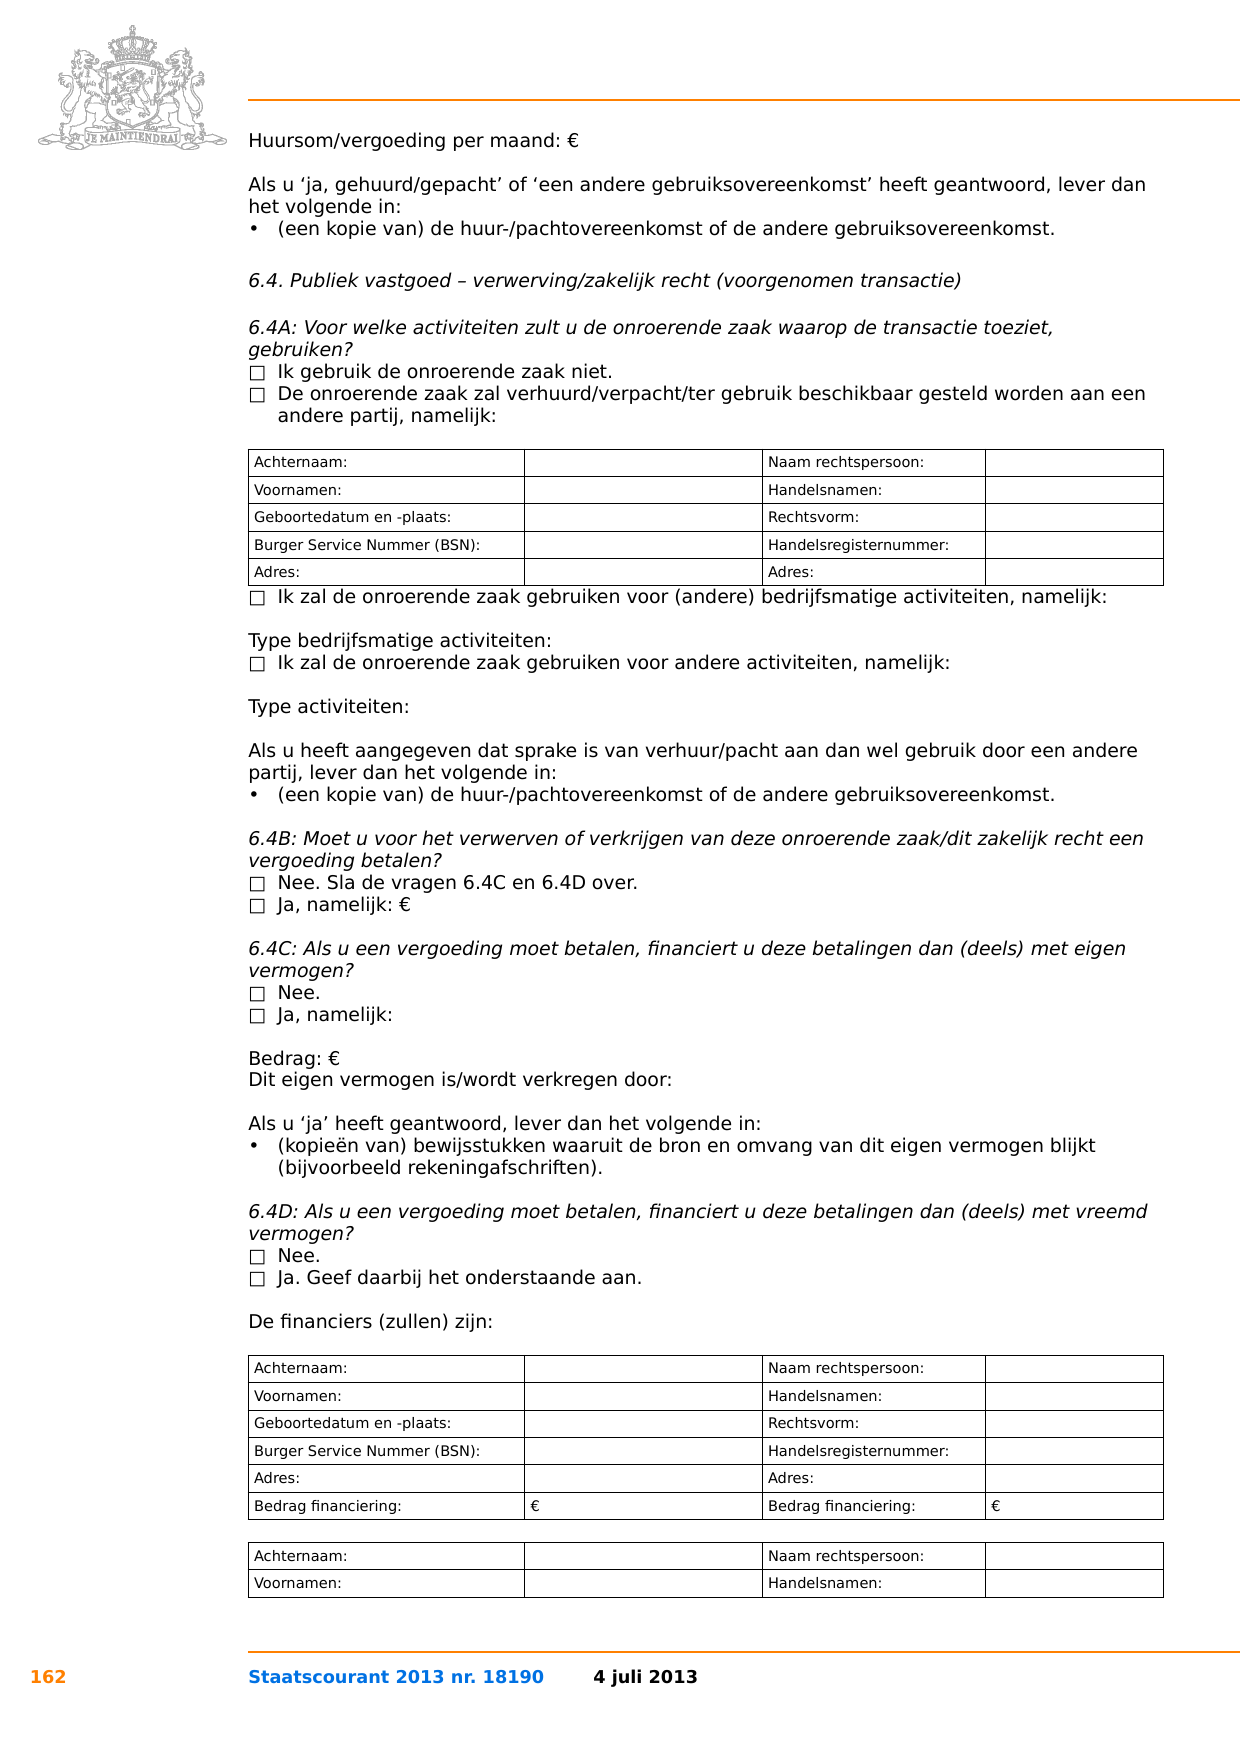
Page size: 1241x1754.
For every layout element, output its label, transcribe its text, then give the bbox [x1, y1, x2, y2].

text □ Nee. Sla de vragen 6.4C en 6.4D over. [248, 872, 1163, 894]
text De financiers (zullen) zijn: [248, 1311, 1163, 1333]
table_cell [986, 1411, 1163, 1437]
table_cell Adres: [249, 559, 524, 585]
table_cell [525, 1411, 762, 1437]
text • (kopieën van) bewijsstukken waaruit de bron en omvang van dit eigen vermogen blijkt (bijvoorbeeld rekeningafschriften). [248, 1135, 1163, 1179]
table_cell [525, 559, 762, 585]
text □ Nee. [248, 1245, 1163, 1267]
table_cell Rechtsvorm: [763, 1411, 985, 1437]
table_cell € [525, 1493, 762, 1519]
table_cell [525, 504, 762, 531]
table_cell [986, 1438, 1163, 1464]
text Als u ‘ja’ heeft geantwoord, lever dan het volgende in: [248, 1113, 1163, 1135]
table_cell [986, 532, 1163, 558]
table_cell Burger Service Nummer (BSN): [249, 532, 524, 558]
table_cell Geboortedatum en -plaats: [249, 1411, 524, 1437]
table_cell [986, 1383, 1163, 1409]
text □ Nee. [248, 982, 1163, 1003]
table_header [525, 450, 762, 476]
table_cell Handelsnamen: [763, 1570, 985, 1597]
text Huursom/vergoeding per maand: € [248, 130, 1163, 152]
text Als u ‘ja, gehuurd/gepacht’ of ‘een andere gebruiksovereenkomst’ heeft geantwoord, lever dan het volgende in: [248, 174, 1163, 218]
text Bedrag: € [248, 1047, 1163, 1069]
table_cell Voornamen: [249, 1570, 524, 1597]
table_header [986, 450, 1163, 476]
table_cell Burger Service Nummer (BSN): [249, 1438, 524, 1464]
picture [38, 25, 227, 150]
text □ Ik gebruik de onroerende zaak niet. [248, 361, 1163, 383]
table_header Naam rechtspersoon: [763, 1543, 985, 1569]
table_cell Handelsregisternummer: [763, 532, 985, 558]
table_header [525, 1356, 762, 1382]
table_cell Voornamen: [249, 1383, 524, 1409]
table_cell Bedrag financiering: [249, 1493, 524, 1519]
table_cell Bedrag financiering: [763, 1493, 985, 1519]
table_cell Adres: [249, 1465, 524, 1492]
table_cell [986, 504, 1163, 531]
text Dit eigen vermogen is/wordt verkregen door: [248, 1069, 1163, 1091]
text Als u heeft aangegeven dat sprake is van verhuur/pacht aan dan wel gebruik door een andere partij, lever dan het volgende in: [248, 740, 1163, 784]
table_cell Handelsnamen: [763, 1383, 985, 1409]
text Type bedrijfsmatige activiteiten: [248, 630, 1163, 652]
table_cell [986, 1570, 1163, 1597]
table_header [986, 1356, 1163, 1382]
table_cell [986, 1465, 1163, 1492]
table_cell Voornamen: [249, 477, 524, 503]
table_cell [986, 559, 1163, 585]
subtitle 6.4A: Voor welke activiteiten zult u de onroerende zaak waarop de transactie toeziet, gebruiken? [248, 317, 1163, 361]
table_header Achternaam: [249, 450, 524, 476]
table_header Achternaam: [249, 1356, 524, 1382]
table_cell € [986, 1493, 1163, 1519]
table_cell [525, 1438, 762, 1464]
table_cell [525, 532, 762, 558]
text □ Ik zal de onroerende zaak gebruiken voor (andere) bedrijfsmatige activiteiten, namelijk: [248, 586, 1163, 608]
text • (een kopie van) de huur-/pachtovereenkomst of de andere gebruiksovereenkomst. [248, 218, 1163, 240]
table_header [525, 1543, 762, 1569]
table_cell [525, 1383, 762, 1409]
text • (een kopie van) de huur-/pachtovereenkomst of de andere gebruiksovereenkomst. [248, 784, 1163, 806]
table_cell [525, 1570, 762, 1597]
table_cell Adres: [763, 1465, 985, 1492]
text Type activiteiten: [248, 696, 1163, 718]
table_cell Geboortedatum en -plaats: [249, 504, 524, 531]
text □ Ja. Geef daarbij het onderstaande aan. [248, 1267, 1163, 1289]
subtitle 6.4C: Als u een vergoeding moet betalen, financiert u deze betalingen dan (deels) met eigen vermogen? [248, 938, 1163, 982]
text □ De onroerende zaak zal verhuurd/verpacht/ter gebruik beschikbaar gesteld worden aan een andere partij, namelijk: [248, 383, 1163, 427]
table_cell [986, 477, 1163, 503]
table_header [986, 1543, 1163, 1569]
table_header Naam rechtspersoon: [763, 1356, 985, 1382]
table_cell Adres: [763, 559, 985, 585]
table_cell Rechtsvorm: [763, 504, 985, 531]
table_cell [525, 477, 762, 503]
table_header Naam rechtspersoon: [763, 450, 985, 476]
table_header Achternaam: [249, 1543, 524, 1569]
subtitle 6.4B: Moet u voor het verwerven of verkrijgen van deze onroerende zaak/dit zakelijk recht een vergoeding betalen? [248, 828, 1163, 872]
subtitle 6.4D: Als u een vergoeding moet betalen, financiert u deze betalingen dan (deels) met vreemd vermogen? [248, 1201, 1163, 1245]
text □ Ja, namelijk: € [248, 894, 1163, 916]
table_cell Handelsregisternummer: [763, 1438, 985, 1464]
text □ Ik zal de onroerende zaak gebruiken voor andere activiteiten, namelijk: [248, 652, 1163, 674]
table_cell [525, 1465, 762, 1492]
table_cell Handelsnamen: [763, 477, 985, 503]
text □ Ja, namelijk: [248, 1003, 1163, 1026]
subtitle 6.4. Publiek vastgoed – verwerving/zakelijk recht (voorgenomen transactie) [248, 270, 1163, 292]
